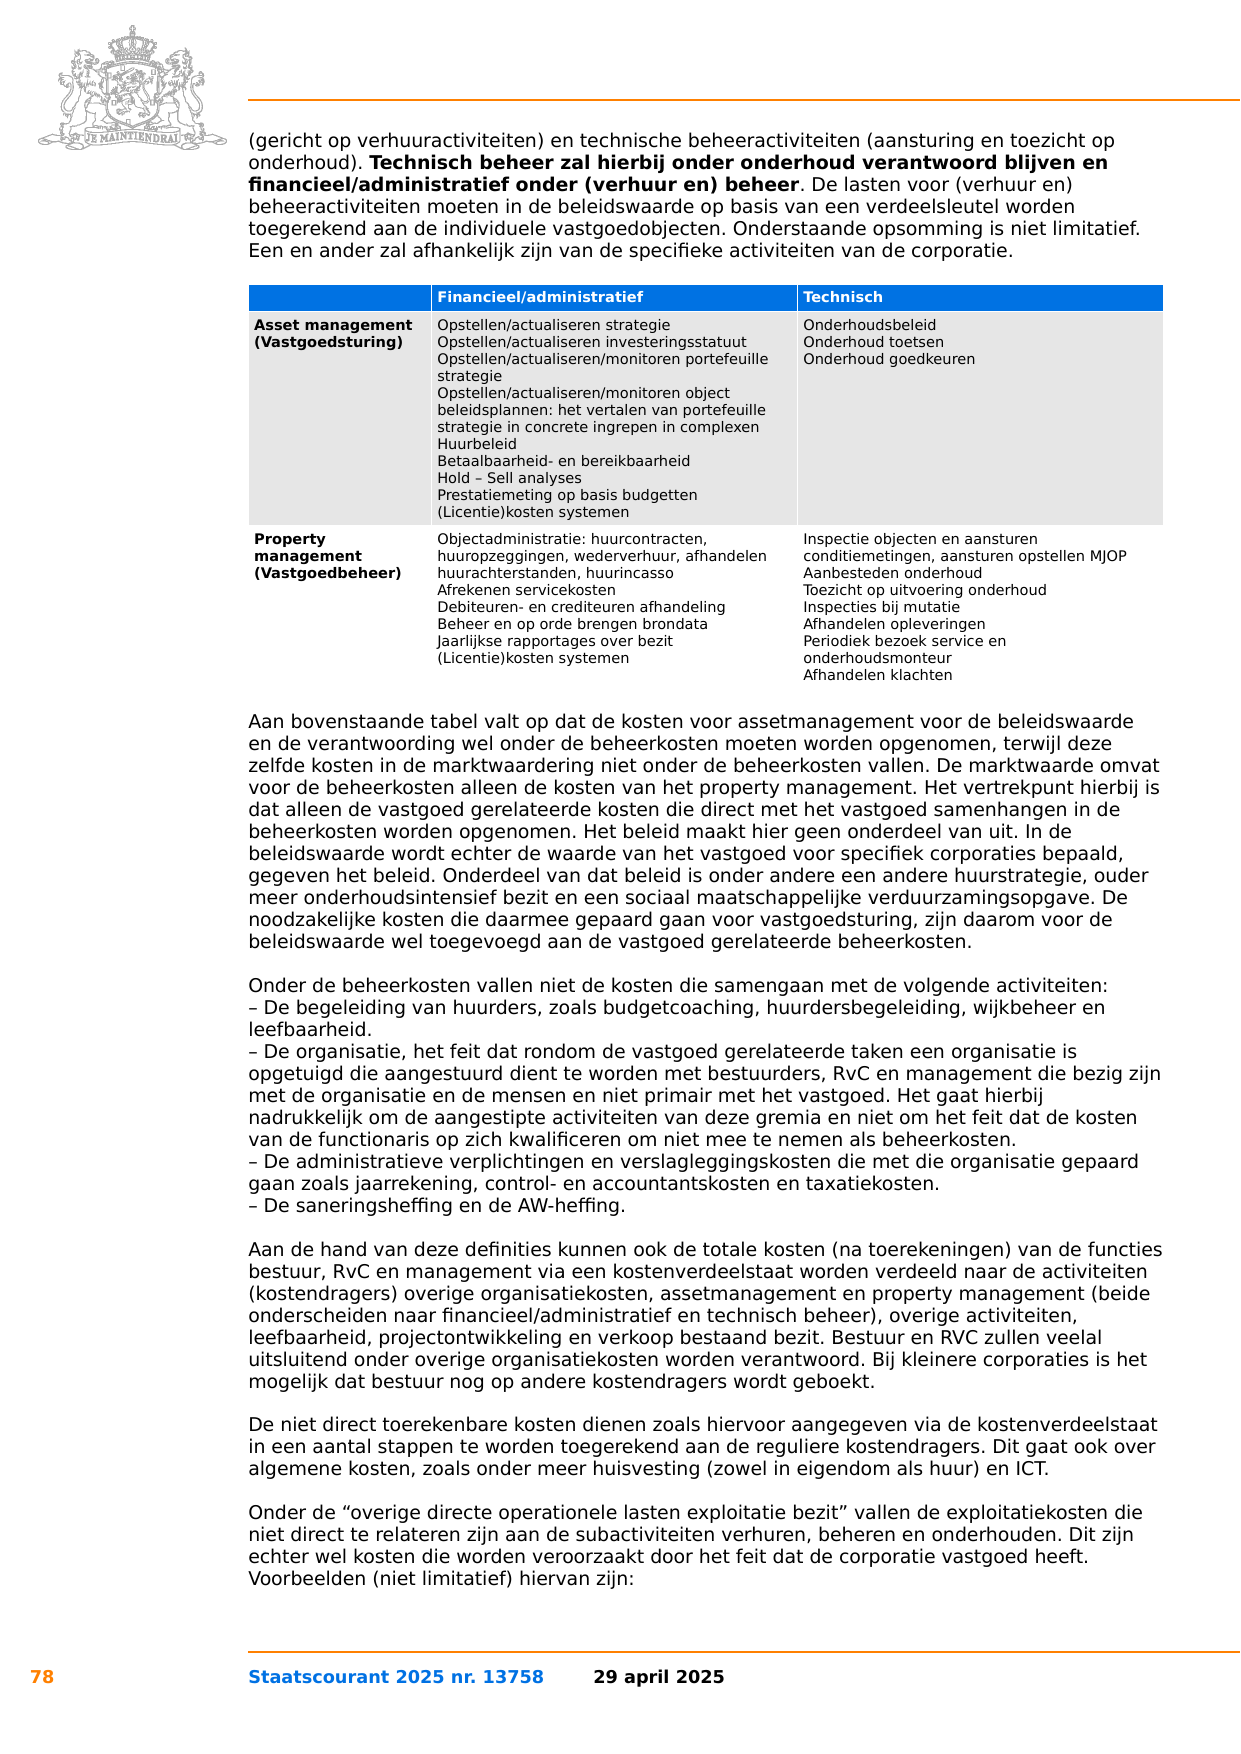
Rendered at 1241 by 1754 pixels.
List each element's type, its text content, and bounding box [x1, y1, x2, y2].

table_cell Opstellen/actualiseren strategie Opstellen/actualiseren investeringsstatuut Opstellen/actualiseren/monitoren portefeuille strategie Opstellen/actualiseren/monitoren object beleidsplannen: het vertalen van portefeuille strategie in concrete ingrepen in complexen Huurbeleid Betaalbaarheid- en bereikbaarheid Hold – Sell analyses Prestatiemeting op basis budgetten (Licentie)kosten systemen [432, 312, 797, 525]
text Onder de “overige directe operationele lasten exploitatie bezit” vallen de exploitatiekosten die niet direct te relateren zijn aan de subactiviteiten verhuren, beheren en onderhouden. Dit zijn echter wel kosten die worden veroorzaakt door het feit dat de corporatie vastgoed heeft. Voorbeelden (niet limitatief) hiervan zijn: [248, 1502, 1163, 1590]
table_header Technisch [798, 285, 1163, 311]
table_cell Objectadministratie: huurcontracten, huuropzeggingen, wederverhuur, afhandelen huurachterstanden, huurincasso Afrekenen servicekosten Debiteuren- en crediteuren afhandeling Beheer en op orde brengen brondata Jaarlijkse rapportages over bezit (Licentie)kosten systemen [432, 526, 797, 688]
table_header [249, 285, 431, 311]
text De niet direct toerekenbare kosten dienen zoals hiervoor aangegeven via de kostenverdeelstaat in een aantal stappen te worden toegerekend aan de reguliere kostendragers. Dit gaat ook over algemene kosten, zoals onder meer huisvesting (zowel in eigendom als huur) en ICT. [248, 1414, 1163, 1480]
text Aan bovenstaande tabel valt op dat de kosten voor assetmanagement voor de beleidswaarde en de verantwoording wel onder de beheerkosten moeten worden opgenomen, terwijl deze zelfde kosten in de marktwaardering niet onder de beheerkosten vallen. De marktwaarde omvat voor de beheerkosten alleen de kosten van het property management. Het vertrekpunt hierbij is dat alleen de vastgoed gerelateerde kosten die direct met het vastgoed samenhangen in de beheerkosten worden opgenomen. Het beleid maakt hier geen onderdeel van uit. In de beleidswaarde wordt echter de waarde van het vastgoed voor specifiek corporaties bepaald, gegeven het beleid. Onderdeel van dat beleid is onder andere een andere huurstrategie, ouder meer onderhoudsintensief bezit en een sociaal maatschappelijke verduurzamingsopgave. De noodzakelijke kosten die daarmee gepaard gaan voor vastgoedsturing, zijn daarom voor de beleidswaarde wel toegevoegd aan de vastgoed gerelateerde beheerkosten. [248, 711, 1163, 953]
table_cell Asset management (Vastgoedsturing) [249, 312, 431, 525]
table_cell Inspectie objecten en aansturen conditiemetingen, aansturen opstellen MJOP Aanbesteden onderhoud Toezicht op uitvoering onderhoud Inspecties bij mutatie Afhandelen opleveringen Periodiek bezoek service en onderhoudsmonteur Afhandelen klachten [798, 526, 1163, 688]
text – De begeleiding van huurders, zoals budgetcoaching, huurdersbegeleiding, wijkbeheer en leefbaarheid. [248, 997, 1163, 1041]
table_cell Property management (Vastgoedbeheer) [249, 526, 431, 688]
table_header Financieel/administratief [432, 285, 797, 311]
text – De saneringsheffing en de AW-heffing. [248, 1195, 1163, 1217]
text – De organisatie, het feit dat rondom de vastgoed gerelateerde taken een organisatie is opgetuigd die aangestuurd dient te worden met bestuurders, RvC en management die bezig zijn met de organisatie en de mensen en niet primair met het vastgoed. Het gaat hierbij nadrukkelijk om de aangestipte activiteiten van deze gremia en niet om het feit dat de kosten van de functionaris op zich kwalificeren om niet mee te nemen als beheerkosten. [248, 1041, 1163, 1151]
picture [38, 25, 227, 150]
text Onder de beheerkosten vallen niet de kosten die samengaan met de volgende activiteiten: [248, 975, 1163, 997]
table_cell Onderhoudsbeleid Onderhoud toetsen Onderhoud goedkeuren [798, 312, 1163, 525]
text (gericht op verhuuractiviteiten) en technische beheeractiviteiten (aansturing en toezicht op onderhoud). Technisch beheer zal hierbij onder onderhoud verantwoord blijven en financieel/administratief onder (verhuur en) beheer. De lasten voor (verhuur en) beheeractiviteiten moeten in de beleidswaarde op basis van een verdeelsleutel worden toegerekend aan de individuele vastgoedobjecten. Onderstaande opsomming is niet limitatief. Een en ander zal afhankelijk zijn van de specifieke activiteiten van de corporatie. [248, 130, 1163, 262]
text – De administratieve verplichtingen en verslagleggingskosten die met die organisatie gepaard gaan zoals jaarrekening, control- en accountantskosten en taxatiekosten. [248, 1151, 1163, 1195]
text Aan de hand van deze definities kunnen ook de totale kosten (na toerekeningen) van de functies bestuur, RvC en management via een kostenverdeelstaat worden verdeeld naar de activiteiten (kostendragers) overige organisatiekosten, assetmanagement en property management (beide onderscheiden naar financieel/administratief en technisch beheer), overige activiteiten, leefbaarheid, projectontwikkeling en verkoop bestaand bezit. Bestuur en RVC zullen veelal uitsluitend onder overige organisatiekosten worden verantwoord. Bij kleinere corporaties is het mogelijk dat bestuur nog op andere kostendragers wordt geboekt. [248, 1239, 1163, 1392]
